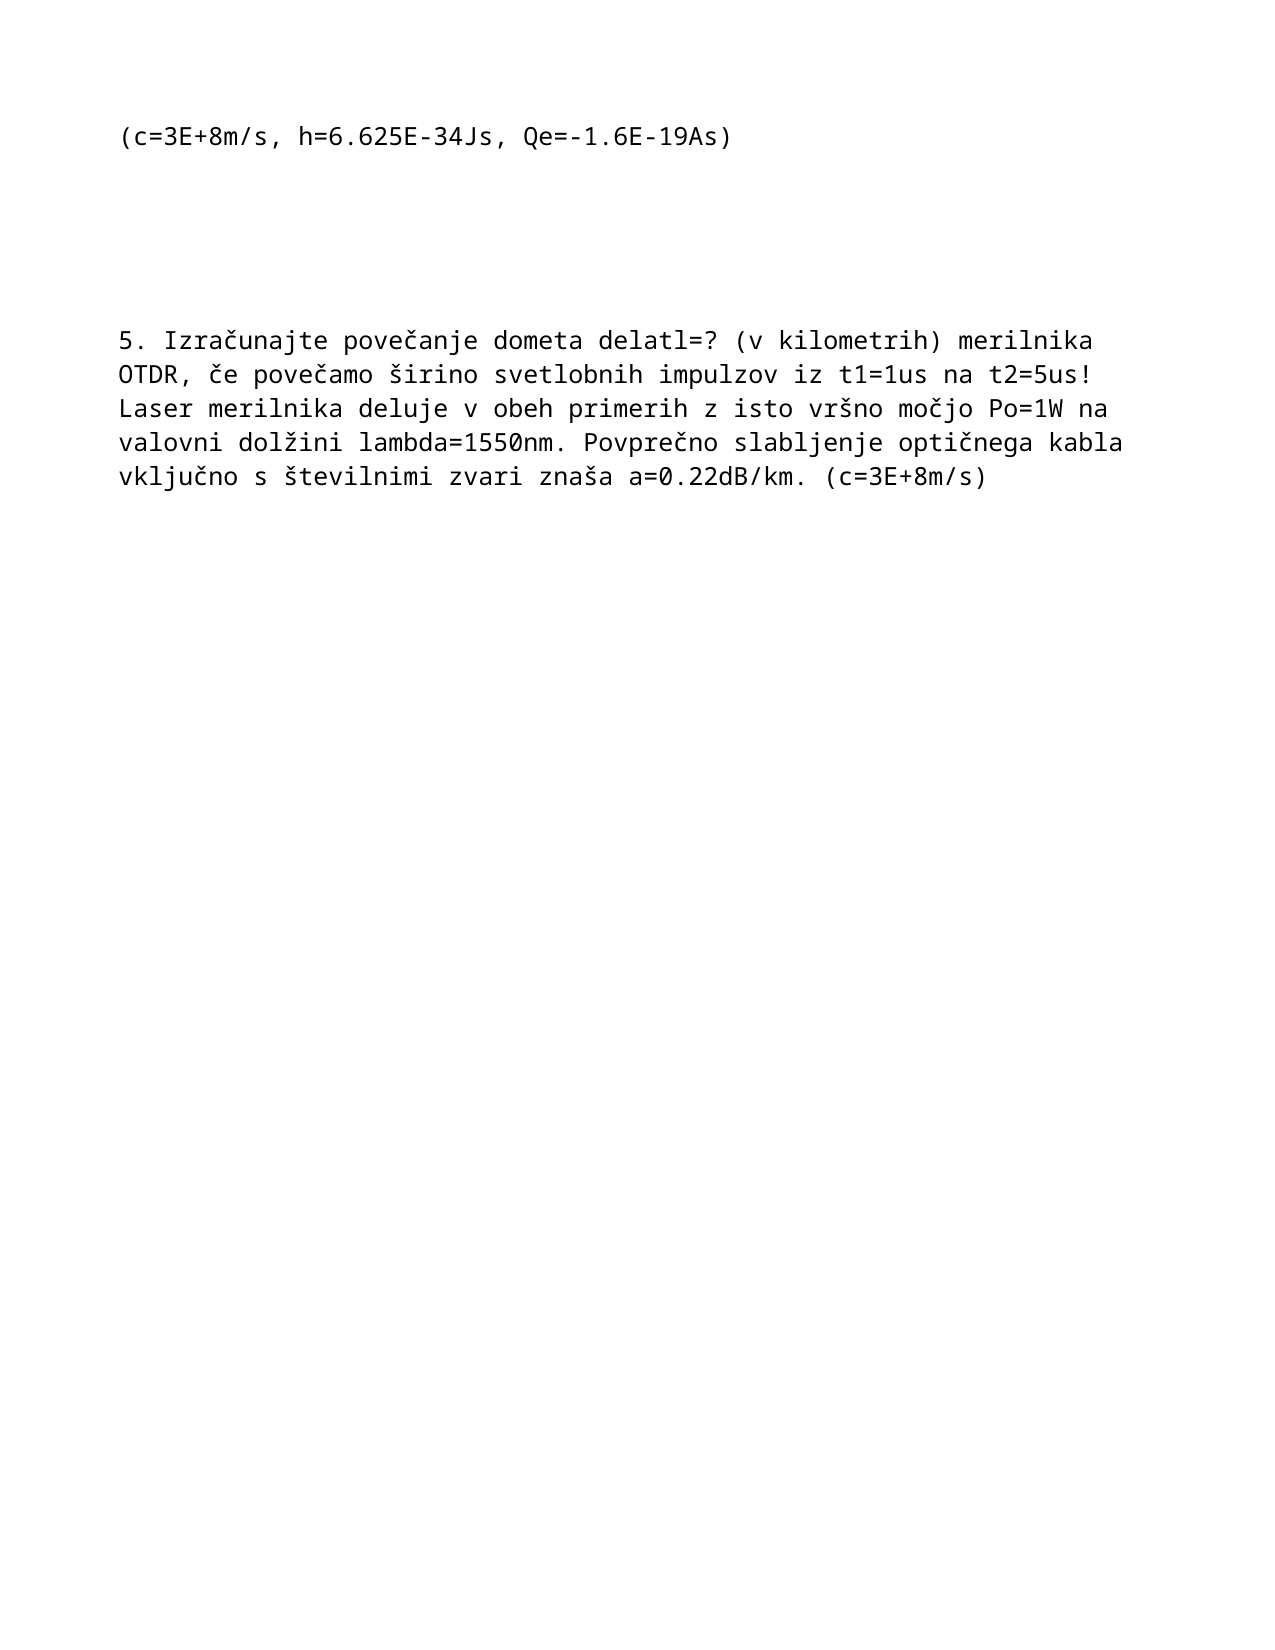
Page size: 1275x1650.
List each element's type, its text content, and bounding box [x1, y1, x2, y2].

text 5. Izračunajte povečanje dometa delatl=? (v kilometrih) merilnika OTDR, če povečamo širino svetlobnih impulzov iz t1=1us na t2=5us! Laser merilnika deluje v obeh primerih z isto vršno močjo Po=1W na valovni dolžini lambda=1550nm. Povprečno slabljenje optičnega kabla vključno s številnimi zvari znaša a=0.22dB/km. (c=3E+8m/s) [118, 322, 1157, 493]
text (c=3E+8m/s, h=6.625E-34Js, Qe=-1.6E-19As) [118, 118, 1157, 152]
